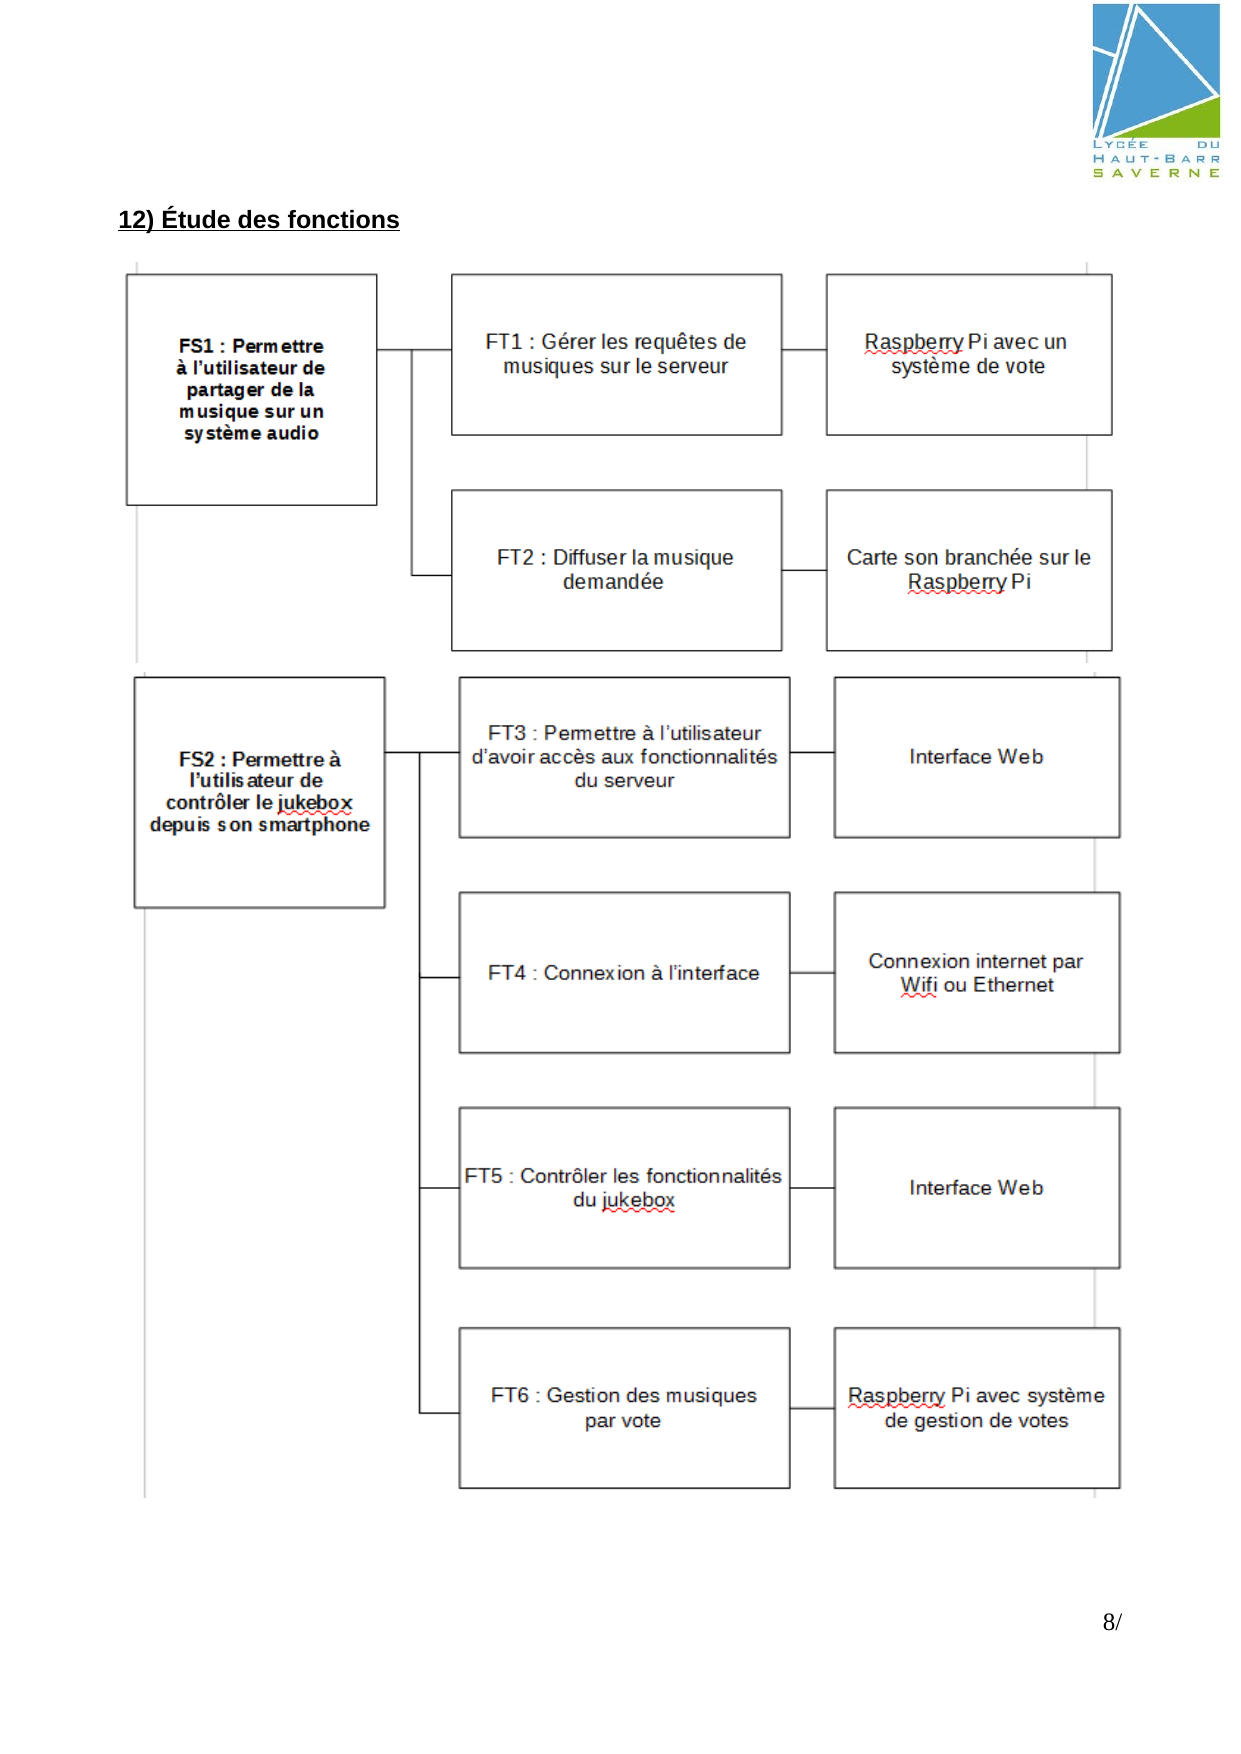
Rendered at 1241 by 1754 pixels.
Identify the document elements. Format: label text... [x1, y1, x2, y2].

text 12) Étude des fonctions [118, 205, 1122, 234]
picture [125, 672, 1129, 1498]
picture [1087, 0, 1224, 185]
picture [118, 262, 1123, 663]
